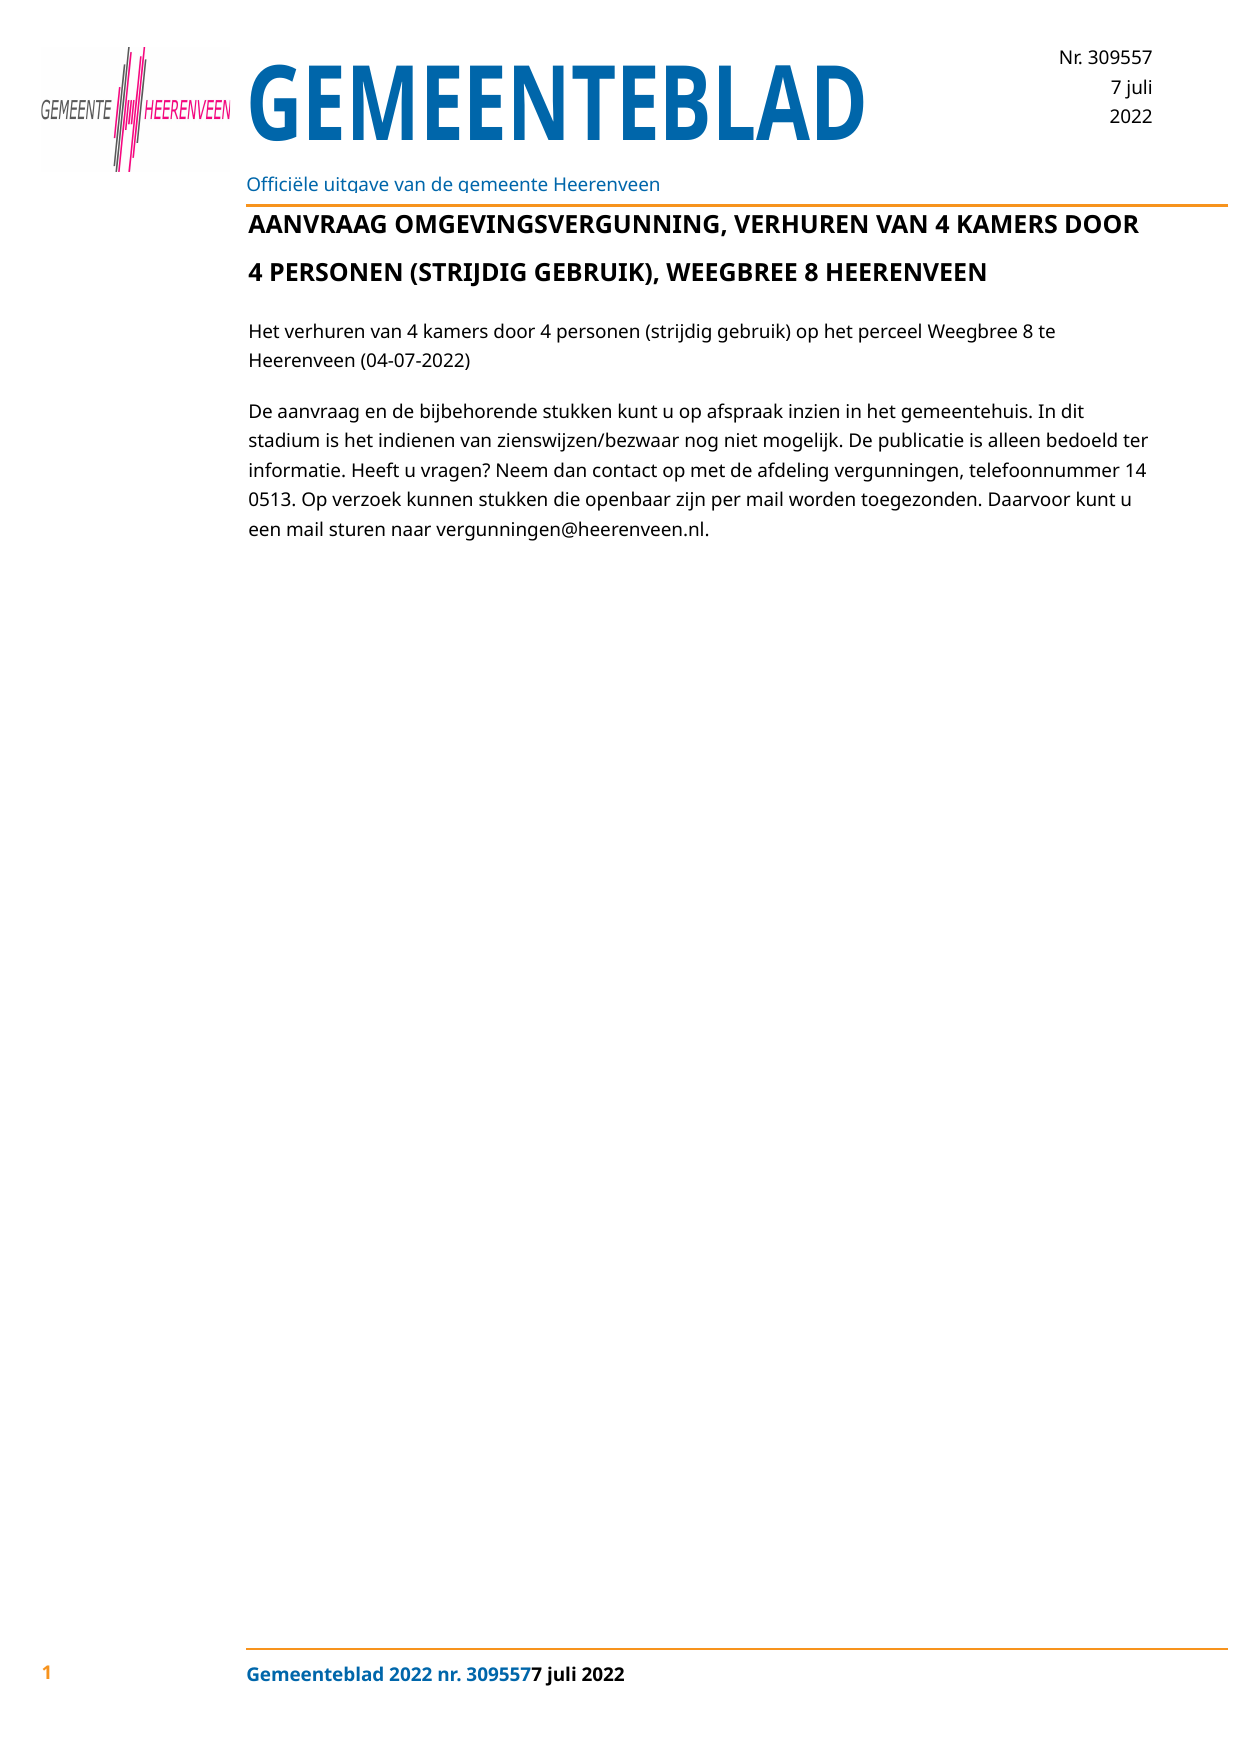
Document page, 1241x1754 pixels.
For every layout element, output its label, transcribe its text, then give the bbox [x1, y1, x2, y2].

text AANVRAAG OMGEVINGSVERGUNNING, VERHUREN VAN 4 KAMERS DOOR 4 PERSONEN (STRIJDIG GEBRUIK), WEEGBREE 8 HEERENVEEN [248, 207, 1152, 288]
text Het verhuren van 4 kamers door 4 personen (strijdig gebruik) op het perceel Weegbree 8 te Heerenveen (04-07-2022) [248, 318, 1152, 373]
text De aanvraag en de bijbehorende stukken kunt u op afspraak inzien in het gemeentehuis. In dit stadium is het indienen van zienswijzen/bezwaar nog niet mogelijk. De publicatie is alleen bedoeld ter informatie. Heeft u vragen? Neem dan contact op met de afdeling vergunningen, telefoonnummer 14 0513. Op verzoek kunnen stukken die openbaar zijn per mail worden toegezonden. Daarvoor kunt u een mail sturen naar vergunningen@heerenveen.nl. [248, 398, 1152, 542]
picture [41, 47, 231, 172]
